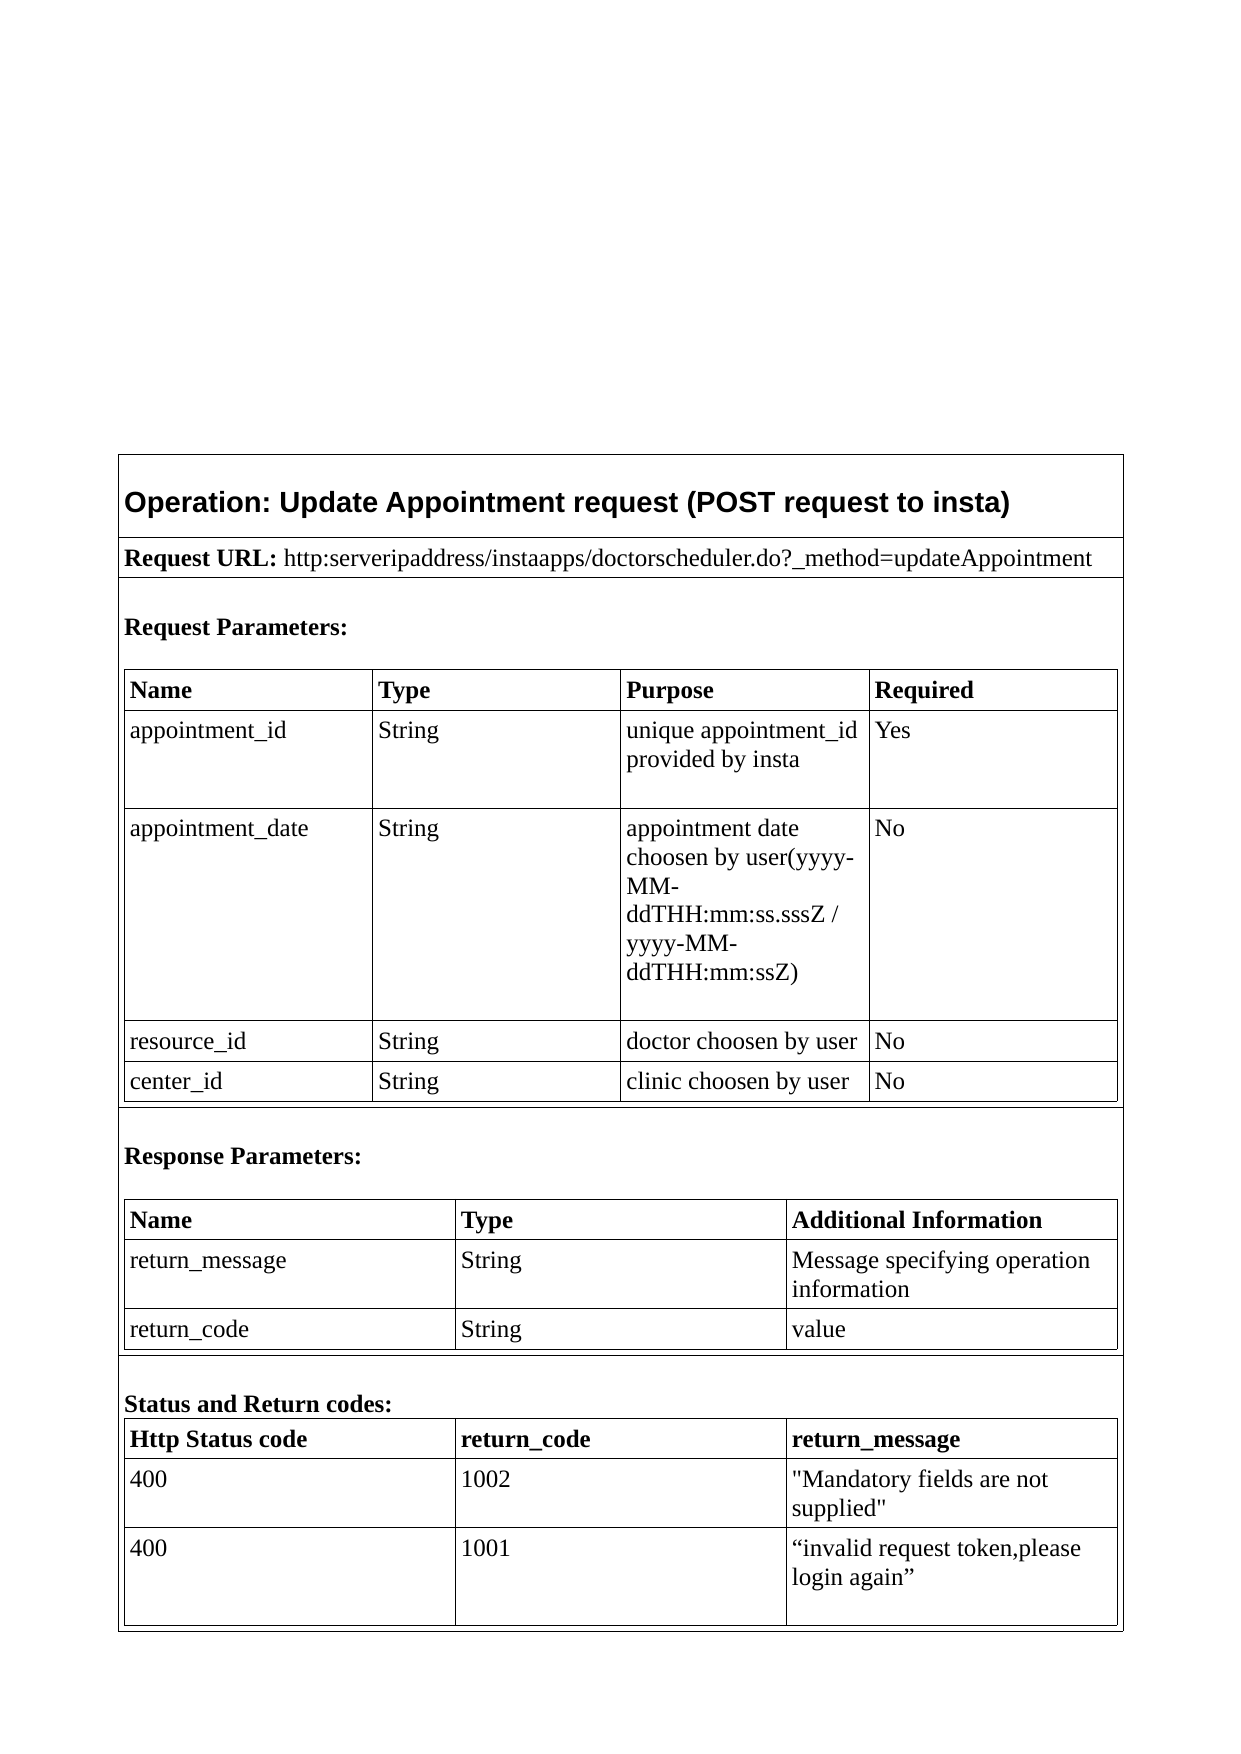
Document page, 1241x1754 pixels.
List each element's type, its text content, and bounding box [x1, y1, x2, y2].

table_header return_code [456, 1419, 786, 1458]
table_cell Request URL: http:serveripaddress/instaapps/doctorscheduler.do?_method=updateAppointment [119, 538, 1123, 577]
table_cell clinic choosen by user [621, 1062, 869, 1101]
table_cell return_code [125, 1309, 455, 1348]
table_header Purpose [621, 670, 869, 709]
table_cell center_id [125, 1062, 372, 1101]
table_header Type [373, 670, 620, 709]
table_cell 400 [125, 1459, 455, 1527]
table_cell appointment_id [125, 711, 372, 807]
table_cell String [456, 1240, 786, 1308]
table_header Type [456, 1200, 786, 1239]
table_cell String [456, 1309, 786, 1348]
table_cell doctor choosen by user [621, 1021, 869, 1061]
table_cell Status and Return codes: [119, 1356, 1123, 1631]
table_cell No [870, 1021, 1117, 1061]
table_cell 400 [125, 1528, 455, 1625]
table_header Name [125, 1200, 455, 1239]
table_cell Message specifying operation information [787, 1240, 1117, 1308]
table_header Operation: Update Appointment request (POST request to insta) [119, 455, 1123, 537]
table_cell appointment_date [125, 809, 372, 1020]
table_cell “invalid request token,please login again” [787, 1528, 1117, 1625]
table_cell No [870, 1062, 1117, 1101]
table_header Http Status code [125, 1419, 455, 1458]
table_cell 1002 [456, 1459, 786, 1527]
table_cell 1001 [456, 1528, 786, 1625]
table_cell Response Parameters: [119, 1108, 1123, 1354]
table_header Additional Information [787, 1200, 1117, 1239]
table_cell Request Parameters: [119, 578, 1123, 1107]
table_cell String [373, 809, 620, 1020]
table_cell return_message [125, 1240, 455, 1308]
table_cell String [373, 711, 620, 807]
table_cell No [870, 809, 1117, 1020]
table_header Name [125, 670, 372, 709]
table_cell appointment date choosen by user(yyyy- MM- ddTHH:mm:ss.sssZ / yyyy-MM- ddTHH:mm:ssZ) [621, 809, 869, 1020]
table_cell String [373, 1021, 620, 1061]
table_cell unique appointment_id provided by insta [621, 711, 869, 807]
table_header Required [870, 670, 1117, 709]
table_cell Yes [870, 711, 1117, 807]
table_cell "Mandatory fields are not supplied" [787, 1459, 1117, 1527]
table_cell String [373, 1062, 620, 1101]
table_cell resource_id [125, 1021, 372, 1061]
table_header return_message [787, 1419, 1117, 1458]
table_cell value [787, 1309, 1117, 1348]
